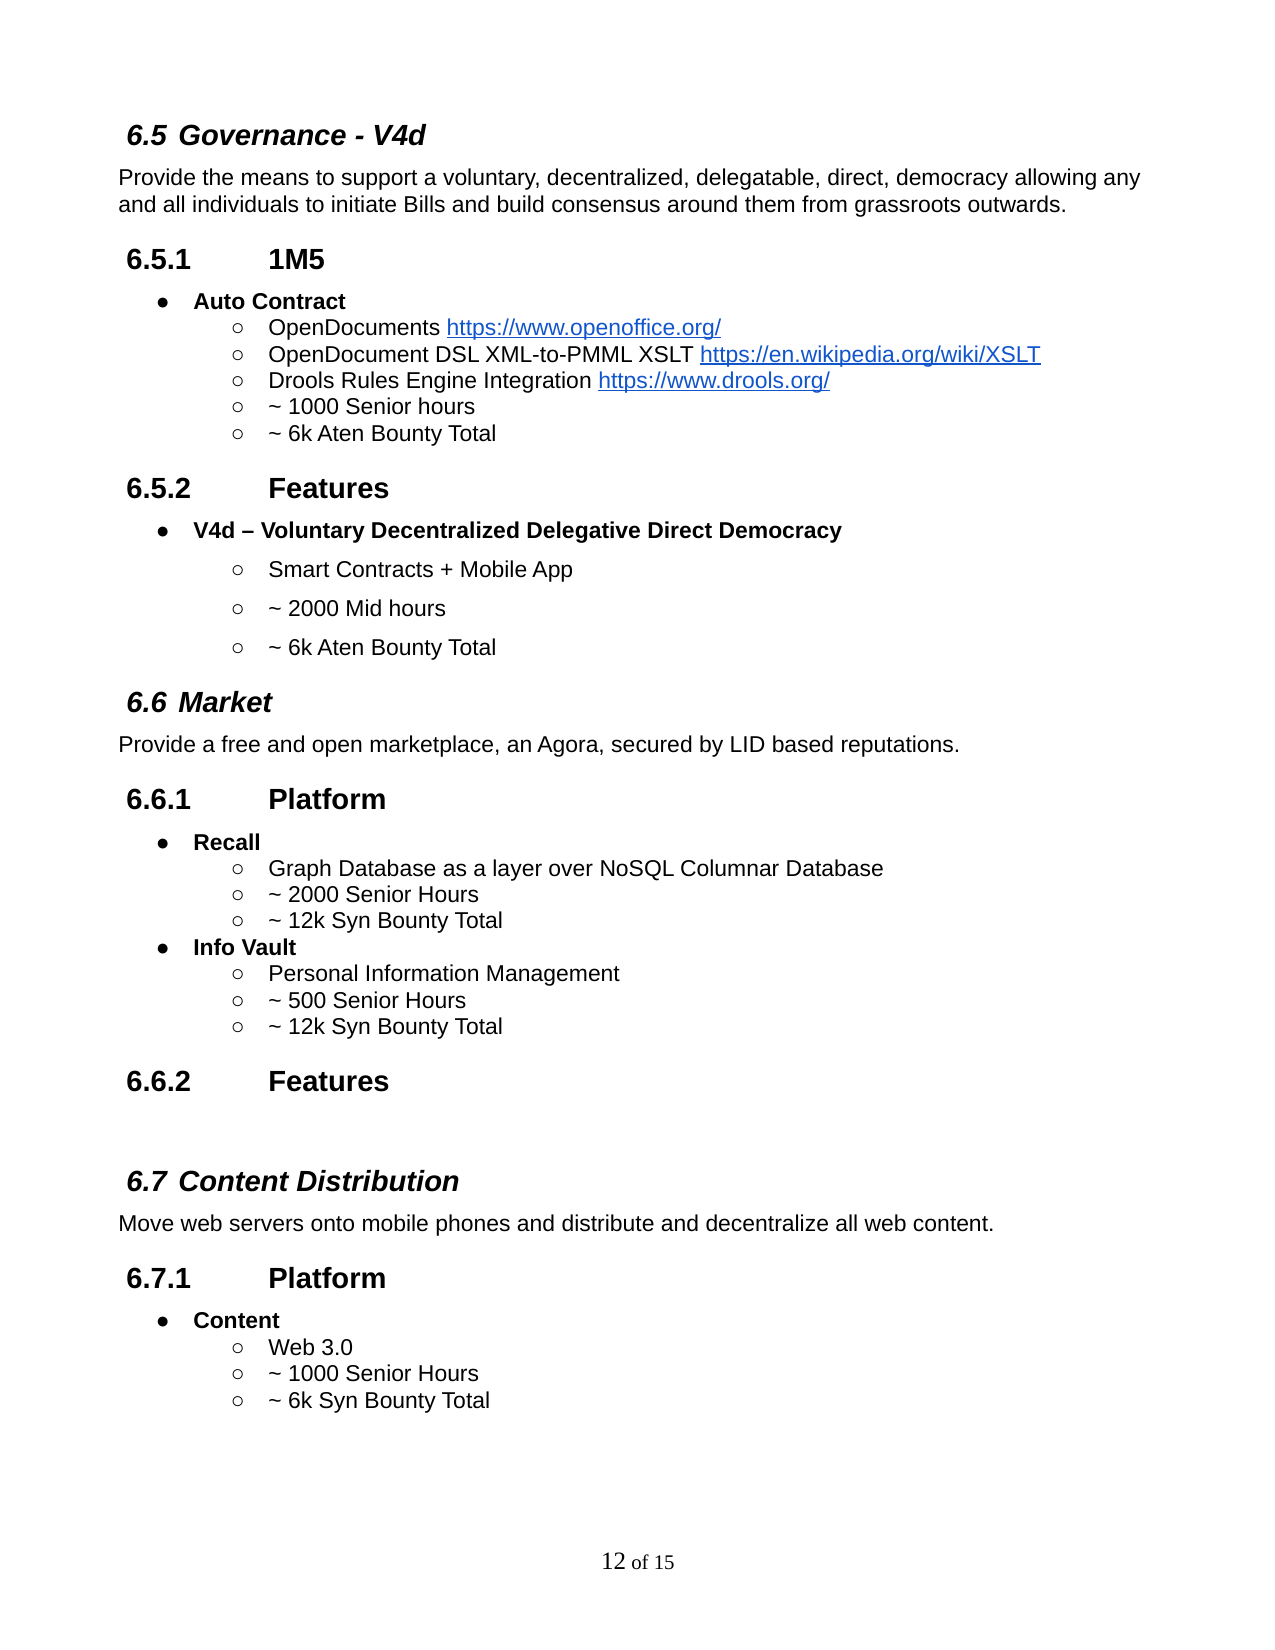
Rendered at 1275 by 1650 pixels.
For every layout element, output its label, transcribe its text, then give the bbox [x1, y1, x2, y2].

subtitle Market [118, 685, 1157, 718]
subtitle Platform [118, 1261, 1157, 1295]
list ~ 2000 Senior Hours [231, 881, 1157, 907]
list Graph Database as a layer over NoSQL Columnar Database [231, 855, 1157, 881]
list Personal Information Management [231, 960, 1157, 987]
text Provide a free and open marketplace, an Agora, secured by LID based reputations. [118, 731, 1157, 757]
subtitle 1M5 [118, 242, 1157, 275]
list Auto Contract [156, 288, 1157, 314]
list Web 3.0 [231, 1334, 1157, 1360]
list ~ 6k Aten Bounty Total [231, 634, 1157, 660]
list ~ 12k Syn Bounty Total [231, 907, 1157, 934]
list ~ 1000 Senior hours [231, 393, 1157, 420]
list Drools Rules Engine Integration https://www.drools.org/ [231, 367, 1157, 393]
subtitle Features [118, 471, 1157, 504]
list Content [156, 1307, 1157, 1334]
list V4d – Voluntary Decentralized Delegative Direct Democracy [156, 517, 1157, 543]
list Info Vault [156, 934, 1157, 960]
list Smart Contracts + Mobile App [231, 556, 1157, 582]
subtitle Platform [118, 782, 1157, 816]
list Recall [156, 828, 1157, 855]
list ~ 6k Aten Bounty Total [231, 420, 1157, 446]
list OpenDocument DSL XML-to-PMML XSLT https://en.wikipedia.org/wiki/XSLT [231, 341, 1157, 367]
text Provide the means to support a voluntary, decentralized, delegatable, direct, democracy allowing any and all individuals to initiate Bills and build consensus around them from grassroots outwards. [118, 164, 1157, 217]
subtitle Content Distribution [118, 1164, 1157, 1198]
list OpenDocuments https://www.openoffice.org/ [231, 314, 1157, 341]
subtitle Features [118, 1064, 1157, 1098]
list ~ 2000 Mid hours [231, 595, 1157, 621]
text Move web servers onto mobile phones and distribute and decentralize all web content. [118, 1210, 1157, 1236]
list ~ 500 Senior Hours [231, 987, 1157, 1013]
list ~ 12k Syn Bounty Total [231, 1013, 1157, 1039]
list ~ 6k Syn Bounty Total [231, 1387, 1157, 1413]
list ~ 1000 Senior Hours [231, 1360, 1157, 1387]
subtitle Governance - V4d [118, 118, 1157, 152]
